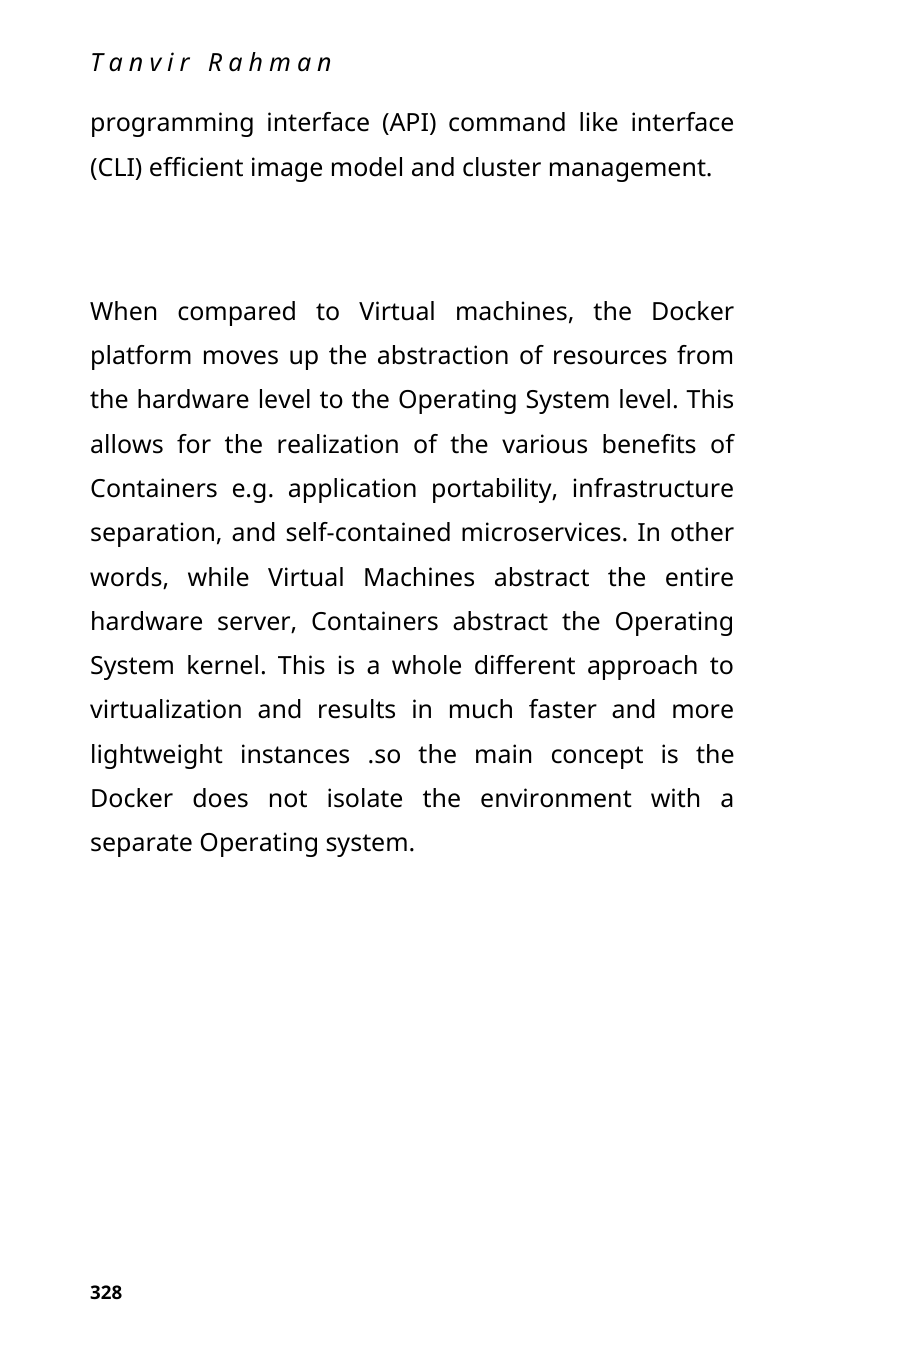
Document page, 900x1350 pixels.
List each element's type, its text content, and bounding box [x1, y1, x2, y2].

text When compared to Virtual machines, the Docker platform moves up the abstraction of resources from the hardware level to the Operating System level. This allows for the realization of the various benefits of Containers e.g. application portability, infrastructure separation, and self-contained microservices. In other words, while Virtual Machines abstract the entire hardware server, Containers abstract the Operating System kernel. This is a whole different approach to virtualization and results in much faster and more lightweight instances .so the main concept is the Docker does not isolate the environment with a separate Operating system. [90, 293, 735, 859]
text programming interface (API) command like interface (CLI) efficient image model and cluster management. [90, 105, 735, 183]
